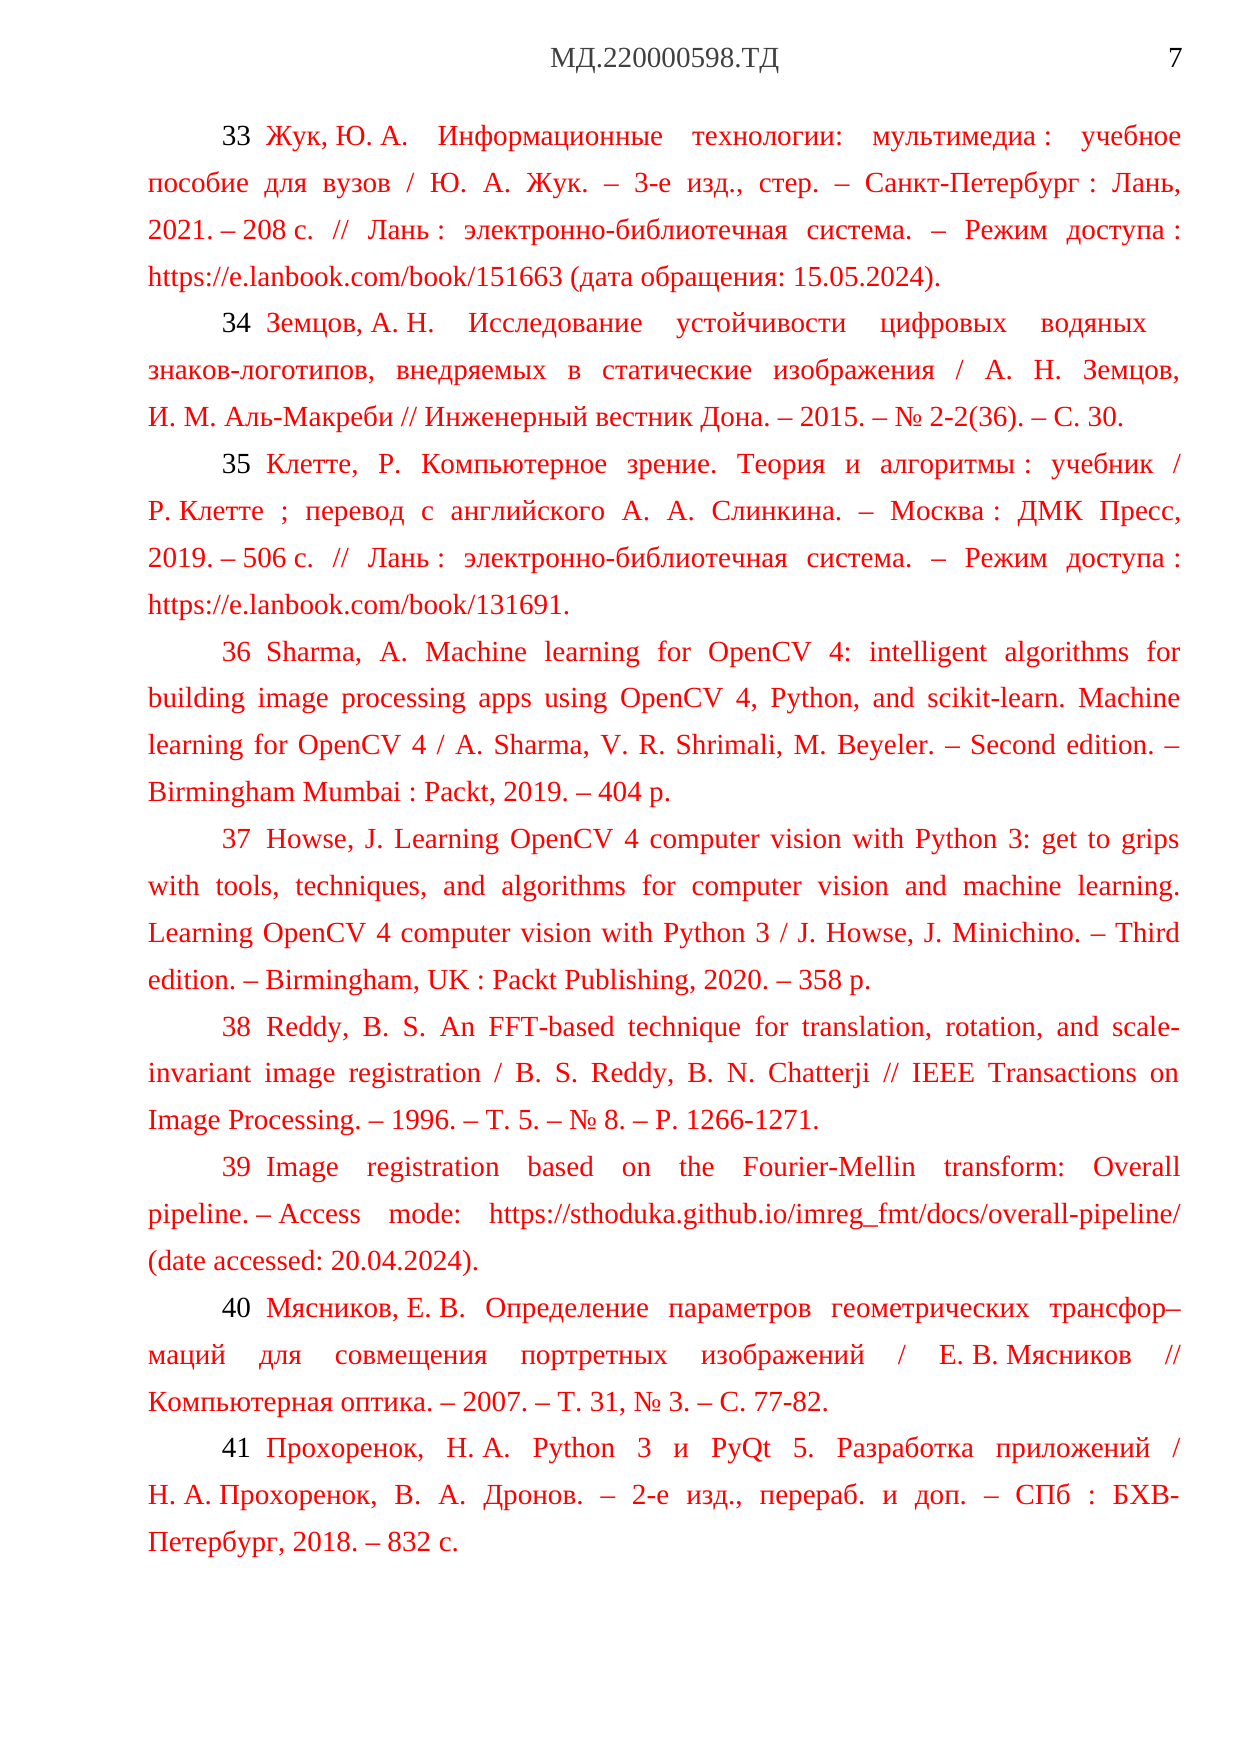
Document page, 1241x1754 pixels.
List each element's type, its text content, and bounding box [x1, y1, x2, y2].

list Sharma, A. Machine learning for OpenCV 4: intelligent algorithms for building image processing apps using OpenCV 4, Python, and scikit-learn. Machine learning for OpenCV 4 / A. Sharma, V. R. Shrimali, M. Beyeler. – Second edition. – Birmingham Mumbai : Packt, 2019. – 404 p. [148, 634, 1181, 808]
list Reddy, B. S. An FFT-based technique for translation, rotation, and scale-invariant image registration / B. S. Reddy, B. N. Chatterji // IEEE Transactions on Image Processing. – 1996. – Т. 5. – № 8. – P. 1266-1271. [148, 1009, 1181, 1136]
list Клетте, Р. Компьютерное зрение. Теория и алгоритмы : учебник / Р. Клетте ; перевод с английского А. А. Слинкина. – Москва : ДМК Пресс, 2019. – 506 с. // Лань : электронно-библиотечная система. – Режим доступа : https://e.lanbook.com/book/131691. [148, 446, 1181, 620]
list Прохоренок, Н. А. Python 3 и PyQt 5. Разработка приложений / Н. А. Прохоренок, В. А. Дронов. – 2-е изд., перераб. и доп. – СПб : БХВ-Петербург, 2018. – 832 с. [148, 1431, 1181, 1558]
list Жук, Ю. А. Информационные технологии: мультимедиа : учебное пособие для вузов / Ю. А. Жук. – 3-е изд., стер. – Санкт-Петербург : Лань, 2021. – 208 с. // Лань : электронно-библиотечная система. – Режим доступа : https://e.lanbook.com/book/151663 (дата обращения: 15.05.2024). [148, 118, 1181, 292]
list Image registration based on the Fourier-Mellin transform: Overall pipeline. – Access mode: https://sthoduka.github.io/imreg_fmt/docs/overall-pipeline/ (date accessed: 20.04.2024). [148, 1149, 1181, 1277]
list Земцов, А. Н. Исследование устойчивости цифровых водяных знаков-логотипов, внедряемых в статические изображения / А. Н. Земцов, И. М. Аль-Макреби // Инженерный вестник Дона. – 2015. – № 2-2(36). – С. 30. [148, 306, 1181, 433]
list Мясников, Е. В. Определение параметров геометрических трансфор–маций для совмещения портретных изображений / Е. В. Мясников // Компьютерная оптика. – 2007. – Т. 31, № 3. – С. 77-82. [148, 1290, 1181, 1417]
list Howse, J. Learning OpenCV 4 computer vision with Python 3: get to grips with tools, techniques, and algorithms for computer vision and machine learning. Learning OpenCV 4 computer vision with Python 3 / J. Howse, J. Minichino. – Third edition. – Birmingham, UK : Packt Publishing, 2020. – 358 p. [148, 821, 1181, 995]
